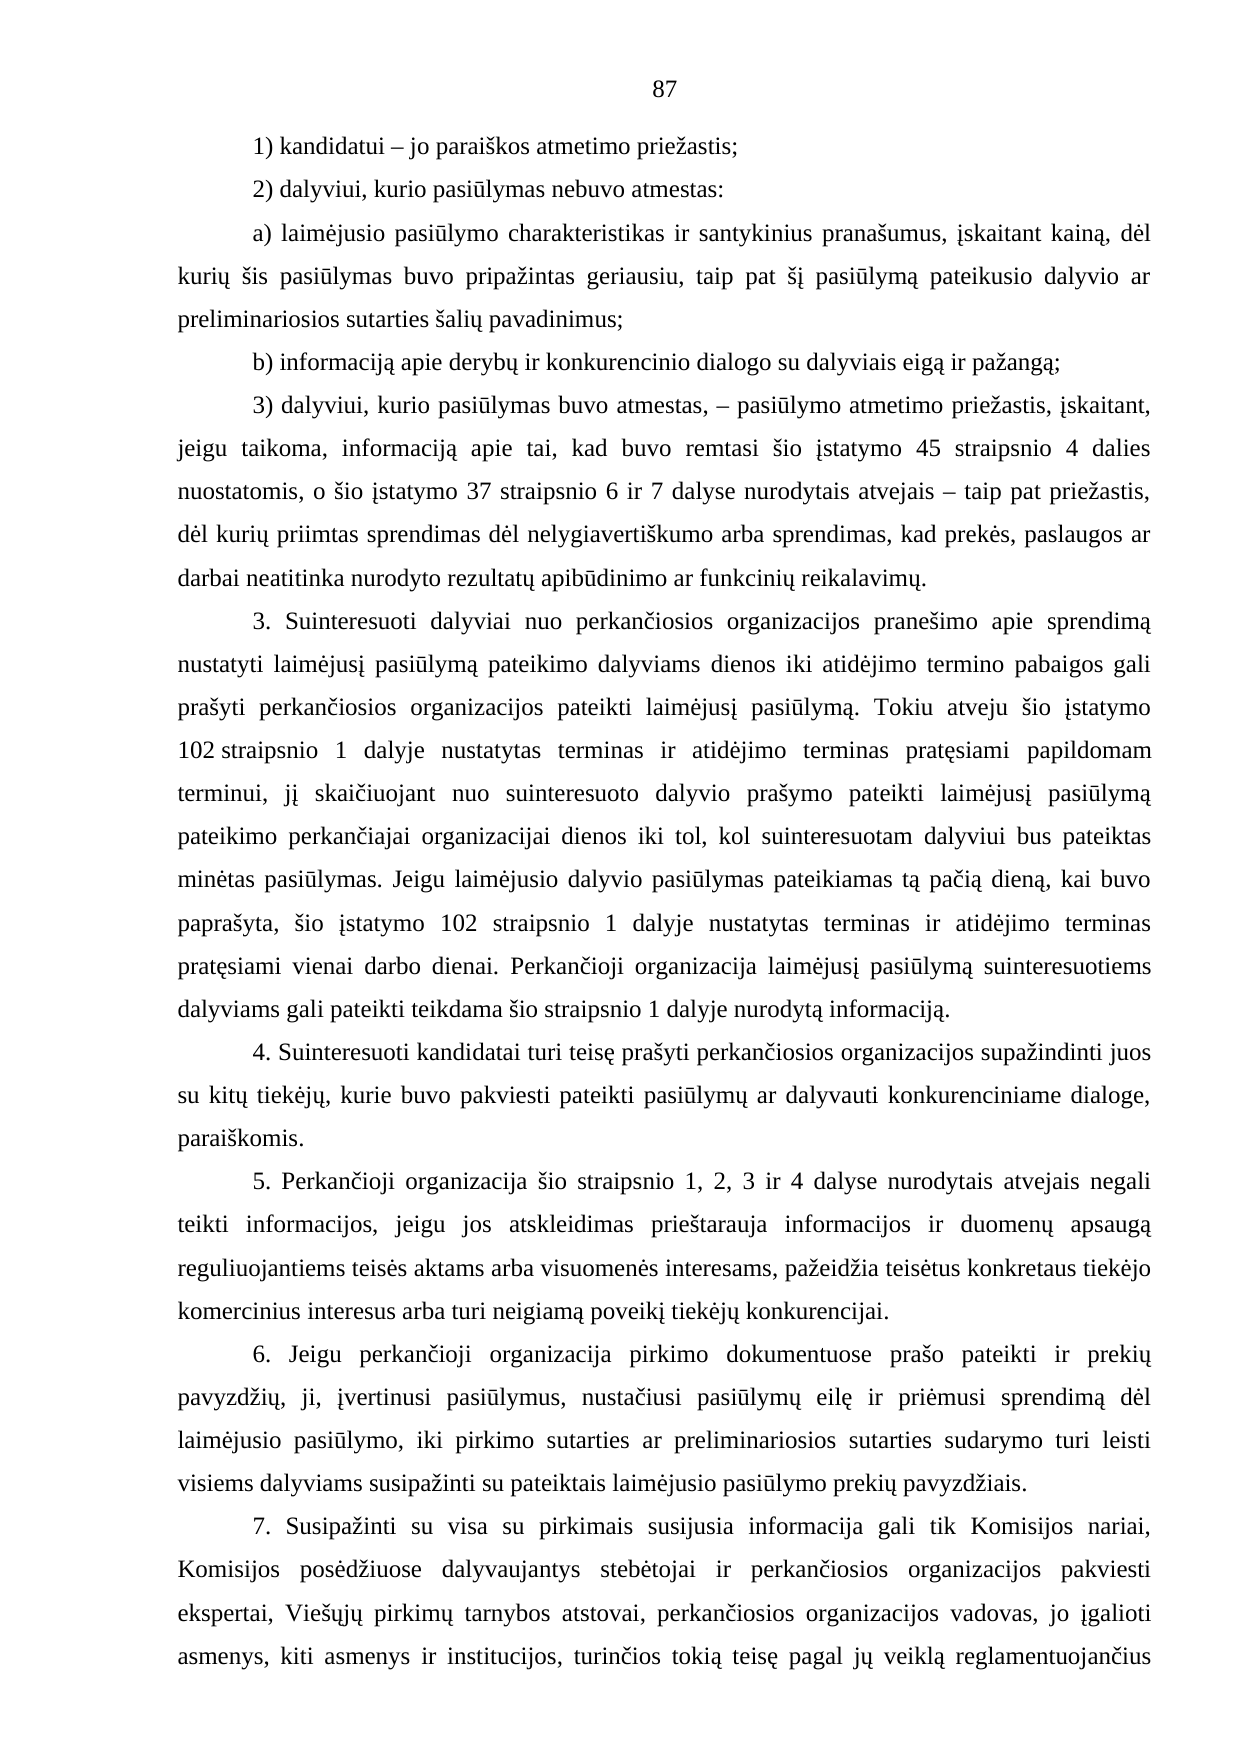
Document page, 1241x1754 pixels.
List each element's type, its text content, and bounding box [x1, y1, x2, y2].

text 2) dalyviui, kurio pasiūlymas nebuvo atmestas: [177, 174, 1152, 203]
text 6. Jeigu perkančioji organizacija pirkimo dokumentuose prašo pateikti ir prekių pavyzdžių, ji, įvertinusi pasiūlymus, nustačiusi pasiūlymų eilę ir priėmusi sprendimą dėl laimėjusio pasiūlymo, iki pirkimo sutarties ar preliminariosios sutarties sudarymo turi leisti visiems dalyviams susipažinti su pateiktais laimėjusio pasiūlymo prekių pavyzdžiais. [177, 1339, 1152, 1497]
text 4. Suinteresuoti kandidatai turi teisę prašyti perkančiosios organizacijos supažindinti juos su kitų tiekėjų, kurie buvo pakviesti pateikti pasiūlymų ar dalyvauti konkurenciniame dialoge, paraiškomis. [177, 1037, 1152, 1152]
text b) informaciją apie derybų ir konkurencinio dialogo su dalyviais eigą ir pažangą; [177, 347, 1152, 376]
text a) laimėjusio pasiūlymo charakteristikas ir santykinius pranašumus, įskaitant kainą, dėl kurių šis pasiūlymas buvo pripažintas geriausiu, taip pat šį pasiūlymą pateikusio dalyvio ar preliminariosios sutarties šalių pavadinimus; [177, 218, 1152, 333]
text 1) kandidatui – jo paraiškos atmetimo priežastis; [177, 131, 1152, 160]
text 5. Perkančioji organizacija šio straipsnio 1, 2, 3 ir 4 dalyse nurodytais atvejais negali teikti informacijos, jeigu jos atskleidimas prieštarauja informacijos ir duomenų apsaugą reguliuojantiems teisės aktams arba visuomenės interesams, pažeidžia teisėtus konkretaus tiekėjo komercinius interesus arba turi neigiamą poveikį tiekėjų konkurencijai. [177, 1166, 1152, 1324]
text 7. Susipažinti su visa su pirkimais susijusia informacija gali tik Komisijos nariai, Komisijos posėdžiuose dalyvaujantys stebėtojai ir perkančiosios organizacijos pakviesti ekspertai, Viešųjų pirkimų tarnybos atstovai, perkančiosios organizacijos vadovas, jo įgalioti asmenys, kiti asmenys ir institucijos, turinčios tokią teisę pagal jų veiklą reglamentuojančius [177, 1511, 1152, 1669]
text 3) dalyviui, kurio pasiūlymas buvo atmestas, – pasiūlymo atmetimo priežastis, įskaitant, jeigu taikoma, informaciją apie tai, kad buvo remtasi šio įstatymo 45 straipsnio 4 dalies nuostatomis, o šio įstatymo 37 straipsnio 6 ir 7 dalyse nurodytais atvejais – taip pat priežastis, dėl kurių priimtas sprendimas dėl nelygiavertiškumo arba sprendimas, kad prekės, paslaugos ar darbai neatitinka nurodyto rezultatų apibūdinimo ar funkcinių reikalavimų. [177, 390, 1152, 591]
text 3. Suinteresuoti dalyviai nuo perkančiosios organizacijos pranešimo apie sprendimą nustatyti laimėjusį pasiūlymą pateikimo dalyviams dienos iki atidėjimo termino pabaigos gali prašyti perkančiosios organizacijos pateikti laimėjusį pasiūlymą. Tokiu atveju šio įstatymo 102 straipsnio 1 dalyje nustatytas terminas ir atidėjimo terminas pratęsiami papildomam terminui, jį skaičiuojant nuo suinteresuoto dalyvio prašymo pateikti laimėjusį pasiūlymą pateikimo perkančiajai organizacijai dienos iki tol, kol suinteresuotam dalyviui bus pateiktas minėtas pasiūlymas. Jeigu laimėjusio dalyvio pasiūlymas pateikiamas tą pačią dieną, kai buvo paprašyta, šio įstatymo 102 straipsnio 1 dalyje nustatytas terminas ir atidėjimo terminas pratęsiami vienai darbo dienai. Perkančioji organizacija laimėjusį pasiūlymą suinteresuotiems dalyviams gali pateikti teikdama šio straipsnio 1 dalyje nurodytą informaciją. [177, 606, 1152, 1023]
